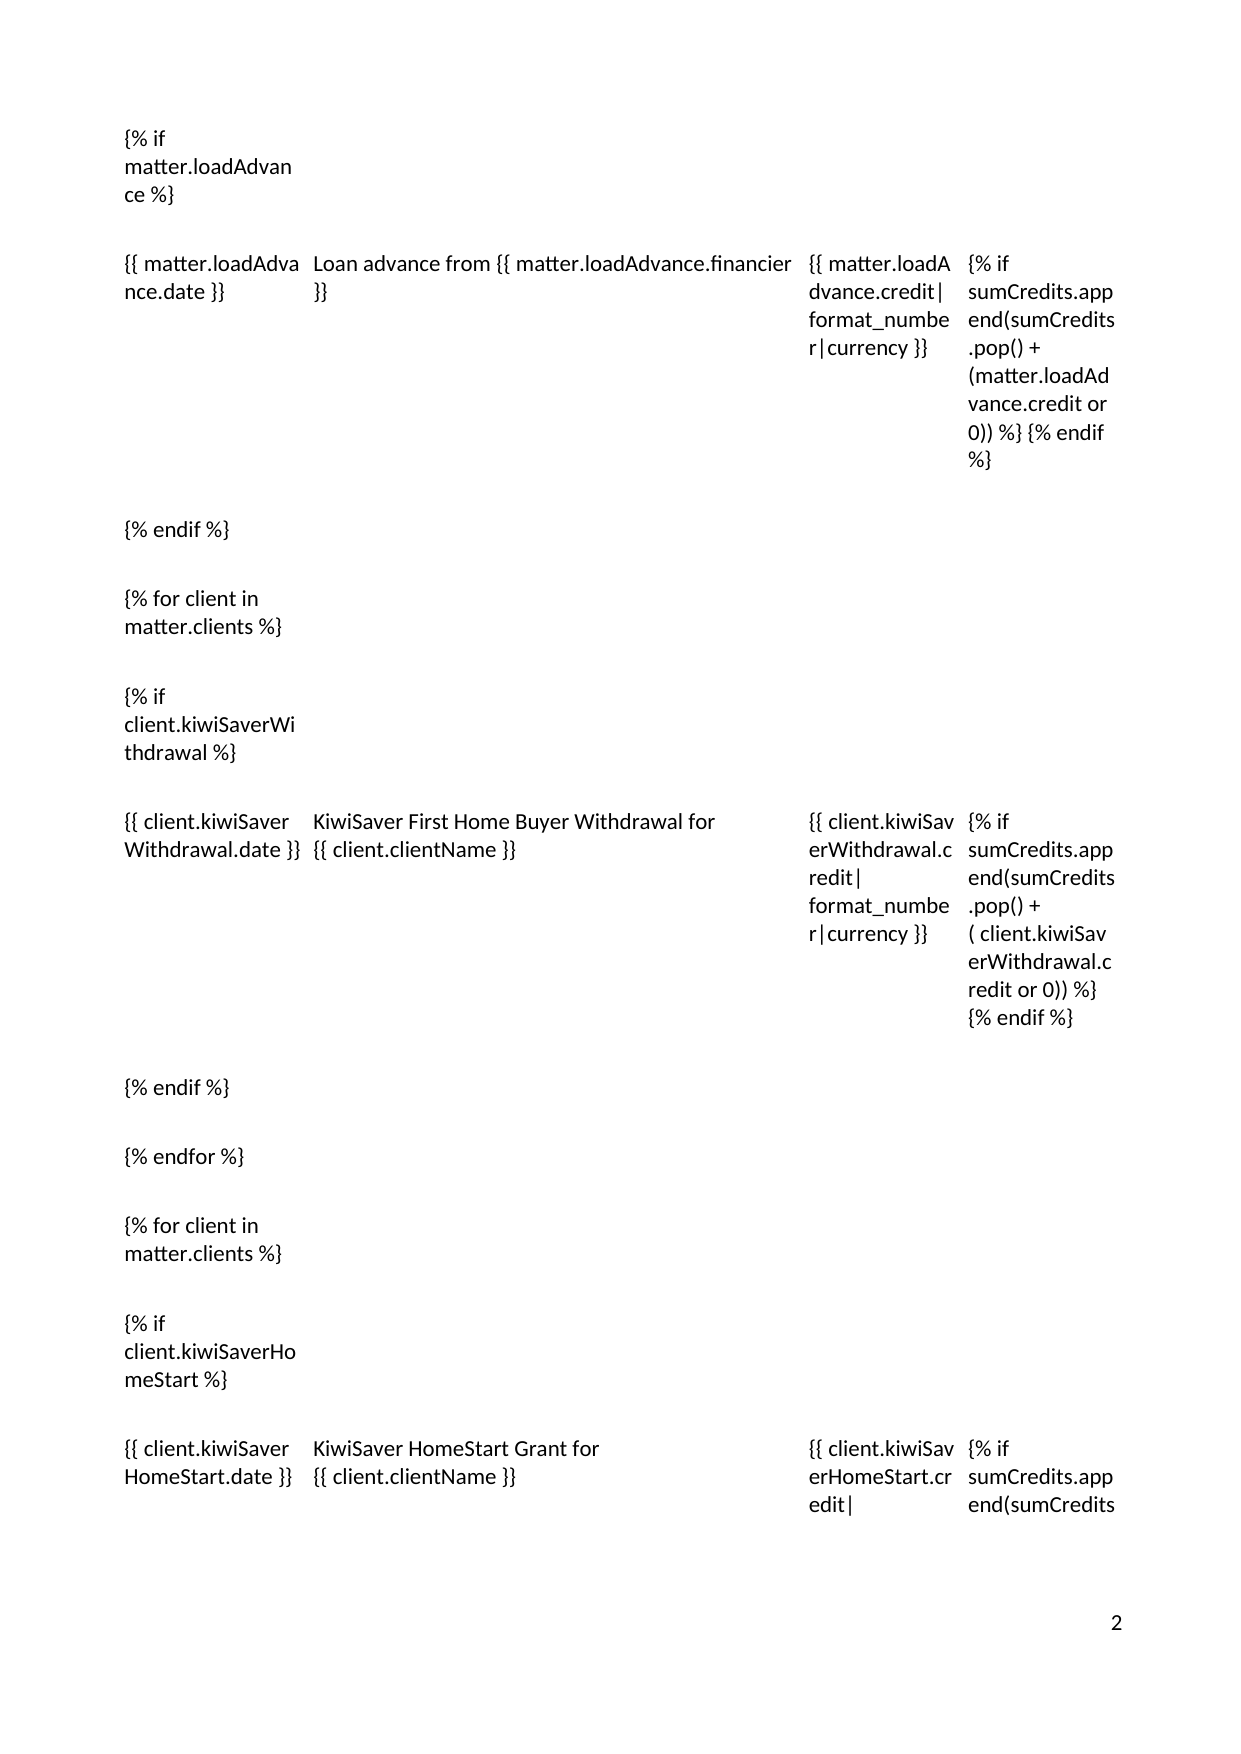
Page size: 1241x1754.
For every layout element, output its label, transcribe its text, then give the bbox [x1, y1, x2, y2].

table_cell [962, 1303, 1121, 1428]
table_cell [307, 118, 802, 243]
table_cell {{ client.kiwiSaverWithdrawal.credit|format_number|currency }} [803, 801, 962, 1067]
table_cell {{ client.kiwiSaverWithdrawal.date }} [118, 801, 307, 1067]
table_cell {{ client.kiwiSaverHomeStart.credit| [803, 1428, 962, 1554]
table_cell [307, 1067, 802, 1136]
table_cell [307, 579, 802, 676]
table_cell [962, 1136, 1121, 1206]
table_cell [962, 579, 1121, 676]
table_cell [962, 118, 1121, 243]
table_cell {{ client.kiwiSaverHomeStart.date }} [118, 1428, 307, 1554]
table_cell {% if sumCredits.append(sumCredits [962, 1428, 1121, 1554]
table_cell [307, 1136, 802, 1206]
table_cell {% endif %} [118, 509, 307, 578]
table_cell Loan advance from {{ matter.loadAdvance.financier }} [307, 244, 802, 509]
table_cell {% if client.kiwiSaverWithdrawal %} [118, 676, 307, 801]
table_cell {% for client in matter.clients %} [118, 1206, 307, 1303]
table_cell [307, 1206, 802, 1303]
table_cell KiwiSaver First Home Buyer Withdrawal for {{ client.clientName }} [307, 801, 802, 1067]
table_cell [307, 509, 802, 578]
table_cell KiwiSaver HomeStart Grant for {{ client.clientName }} [307, 1428, 802, 1554]
table_cell {% endif %} [118, 1067, 307, 1136]
table_cell {% if sumCredits.append(sumCredits.pop() + (matter.loadAdvance.credit or 0)) %} {% endif %} [962, 244, 1121, 509]
table_cell [803, 1206, 962, 1303]
table_cell {% if client.kiwiSaverHomeStart %} [118, 1303, 307, 1428]
table_cell {% if matter.loadAdvance %} [118, 118, 307, 243]
table_cell [803, 1303, 962, 1428]
table_cell [803, 1136, 962, 1206]
table_cell {% if sumCredits.append(sumCredits.pop() + ( client.kiwiSaverWithdrawal.credit or 0)) %} {% endif %} [962, 801, 1121, 1067]
table_cell [962, 509, 1121, 578]
table_cell [307, 1303, 802, 1428]
table_cell [803, 509, 962, 578]
table_cell [803, 118, 962, 243]
table_cell {{ matter.loadAdvance.date }} [118, 244, 307, 509]
table_cell {{ matter.loadAdvance.credit|format_number|currency }} [803, 244, 962, 509]
table_cell [307, 676, 802, 801]
table_cell [962, 1206, 1121, 1303]
table_cell {% for client in matter.clients %} [118, 579, 307, 676]
table_cell [803, 579, 962, 676]
table_cell [803, 1067, 962, 1136]
table_cell [962, 676, 1121, 801]
table_cell [962, 1067, 1121, 1136]
table_cell {% endfor %} [118, 1136, 307, 1206]
table_cell [803, 676, 962, 801]
